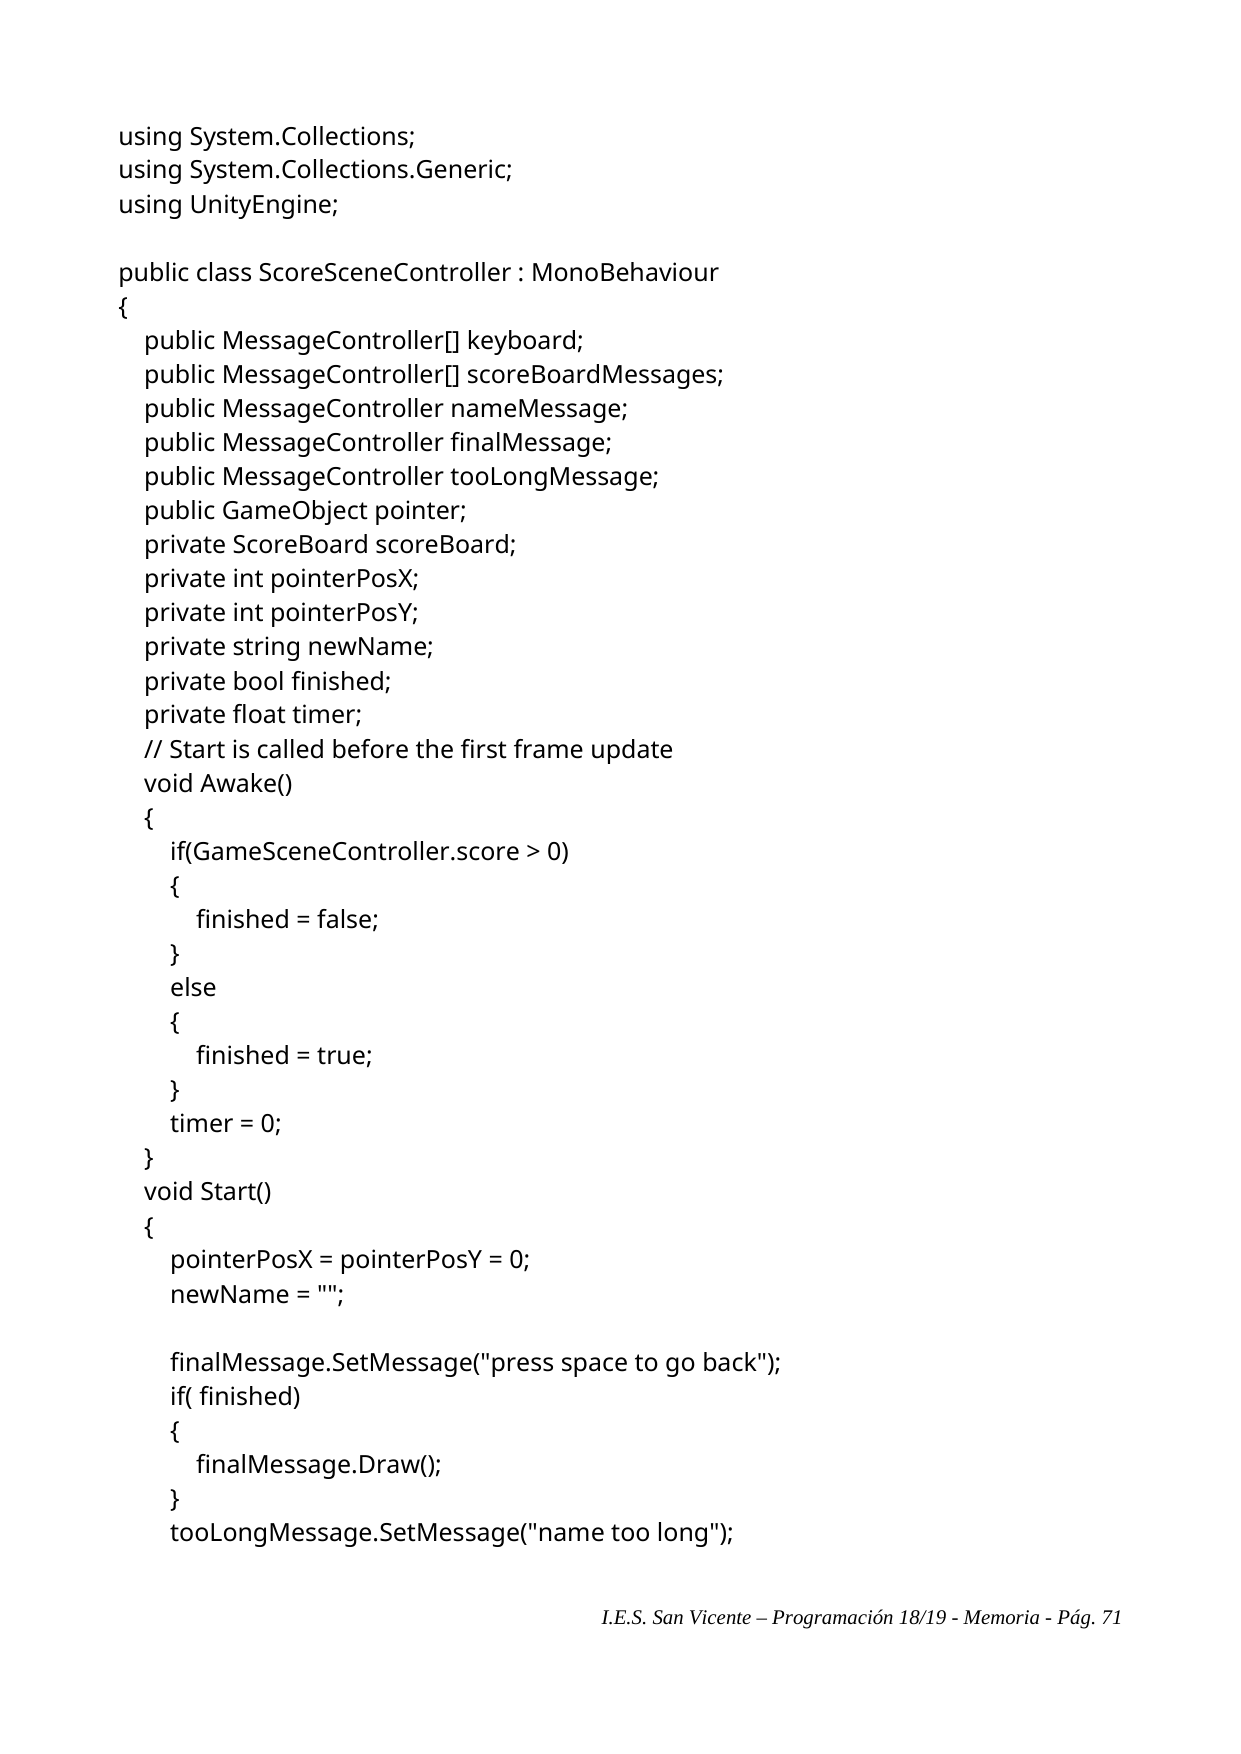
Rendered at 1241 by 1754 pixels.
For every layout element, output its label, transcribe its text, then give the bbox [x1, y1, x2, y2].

text public class ScoreSceneController : MonoBehaviour [118, 254, 1122, 288]
text if( finished) [118, 1378, 1122, 1412]
text private bool finished; [118, 663, 1122, 697]
text public MessageController finalMessage; [118, 425, 1122, 459]
text private string newName; [118, 629, 1122, 663]
text newName = ""; [118, 1276, 1122, 1310]
text { [118, 288, 1122, 322]
text public MessageController nameMessage; [118, 391, 1122, 425]
text private float timer; [118, 697, 1122, 731]
text finalMessage.SetMessage("press space to go back"); [118, 1344, 1122, 1378]
text finalMessage.Draw(); [118, 1447, 1122, 1481]
text using UnityEngine; [118, 186, 1122, 220]
text timer = 0; [118, 1106, 1122, 1140]
text } [118, 1072, 1122, 1106]
text if(GameSceneController.score > 0) [118, 833, 1122, 867]
text public MessageController tooLongMessage; [118, 459, 1122, 493]
text // Start is called before the first frame update [118, 731, 1122, 765]
text { [118, 1004, 1122, 1038]
text public MessageController[] keyboard; [118, 322, 1122, 357]
text finished = true; [118, 1038, 1122, 1072]
text { [118, 867, 1122, 902]
text } [118, 1140, 1122, 1174]
text } [118, 936, 1122, 970]
text tooLongMessage.SetMessage("name too long"); [118, 1515, 1122, 1549]
text pointerPosX = pointerPosY = 0; [118, 1242, 1122, 1276]
text void Awake() [118, 765, 1122, 799]
text { [118, 1412, 1122, 1447]
text public GameObject pointer; [118, 493, 1122, 527]
text } [118, 1481, 1122, 1515]
text public MessageController[] scoreBoardMessages; [118, 357, 1122, 391]
text void Start() [118, 1174, 1122, 1208]
text private int pointerPosX; [118, 561, 1122, 595]
text { [118, 799, 1122, 833]
text using System.Collections.Generic; [118, 152, 1122, 186]
text finished = false; [118, 902, 1122, 936]
text { [118, 1208, 1122, 1242]
text private int pointerPosY; [118, 595, 1122, 629]
text else [118, 970, 1122, 1004]
text private ScoreBoard scoreBoard; [118, 527, 1122, 561]
text ﻿using System.Collections; [118, 118, 1122, 152]
